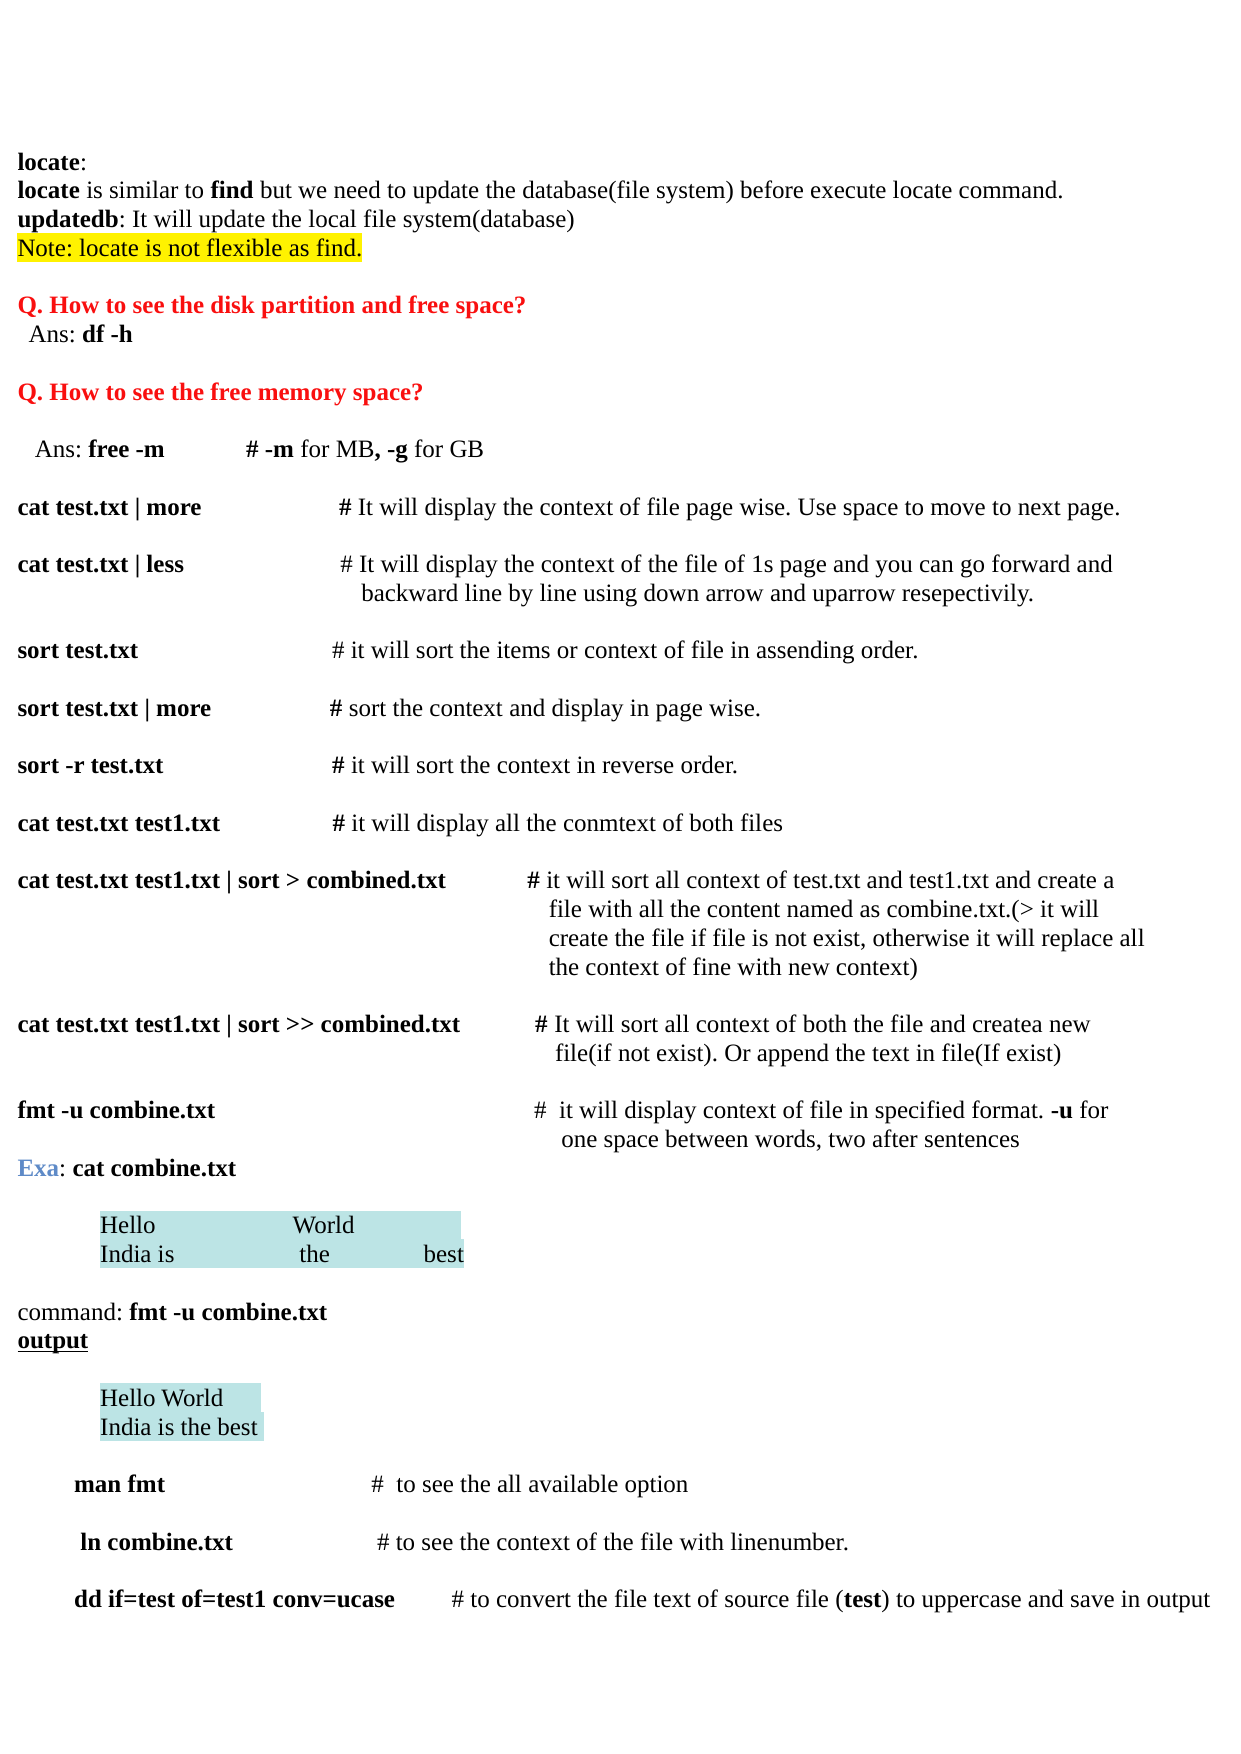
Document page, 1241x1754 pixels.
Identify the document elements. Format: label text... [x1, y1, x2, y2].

text updatedb: It will update the local file system(database) [17, 204, 1175, 233]
text locate: [17, 147, 1175, 176]
text sort test.txt # it will sort the items or context of file in assending order. [17, 636, 1175, 664]
text Hello World [100, 1211, 1240, 1239]
text sort test.txt | more # sort the context and display in page wise. [17, 693, 1175, 722]
text fmt -u combine.txt # it will display context of file in specified format. -u for [17, 1096, 1175, 1124]
text output [17, 1326, 1240, 1354]
text Exa: cat combine.txt [17, 1153, 1175, 1182]
text Hello World [100, 1383, 1240, 1412]
text one space between words, two after sentences [17, 1124, 1175, 1153]
text man fmt # to see the all available option [11, 1469, 1240, 1498]
text cat test.txt test1.txt | sort > combined.txt # it will sort all context of test.txt and test1.txt and create a [17, 866, 1175, 894]
text India is the best [100, 1239, 1240, 1268]
text backward line by line using down arrow and uparrow resepectivily. [17, 578, 1175, 607]
text India is the best [100, 1412, 1240, 1441]
text Ans: free -m # -m for MB, -g for GB [17, 434, 1175, 463]
text sort -r test.txt # it will sort the context in reverse order. [17, 751, 1175, 779]
text the context of fine with new context) [17, 952, 1175, 981]
text locate is similar to find but we need to update the database(file system) before execute locate command. [17, 176, 1175, 204]
text Note: locate is not flexible as find. [17, 233, 1175, 262]
text dd if=test of=test1 conv=ucase # to convert the file text of source file (test) to uppercase and save in output [11, 1584, 1240, 1613]
text cat test.txt test1.txt # it will display all the conmtext of both files [17, 808, 1175, 837]
text cat test.txt | more # It will display the context of file page wise. Use space to move to next page. [17, 492, 1175, 521]
text ln combine.txt # to see the context of the file with linenumber. [11, 1527, 1240, 1556]
text Q. How to see the disk partition and free space? [17, 291, 1175, 319]
text file(if not exist). Or append the text in file(If exist) [17, 1038, 1175, 1067]
text Q. How to see the free memory space? [17, 377, 1175, 406]
text cat test.txt | less # It will display the context of the file of 1s page and you can go forward and [17, 549, 1175, 578]
text create the file if file is not exist, otherwise it will replace all [17, 923, 1175, 952]
text cat test.txt test1.txt | sort >> combined.txt # It will sort all context of both the file and createa new [17, 1009, 1175, 1038]
text command: fmt -u combine.txt [17, 1297, 1240, 1326]
text Ans: df -h [17, 319, 1175, 348]
text file with all the content named as combine.txt.(> it will [17, 894, 1175, 923]
